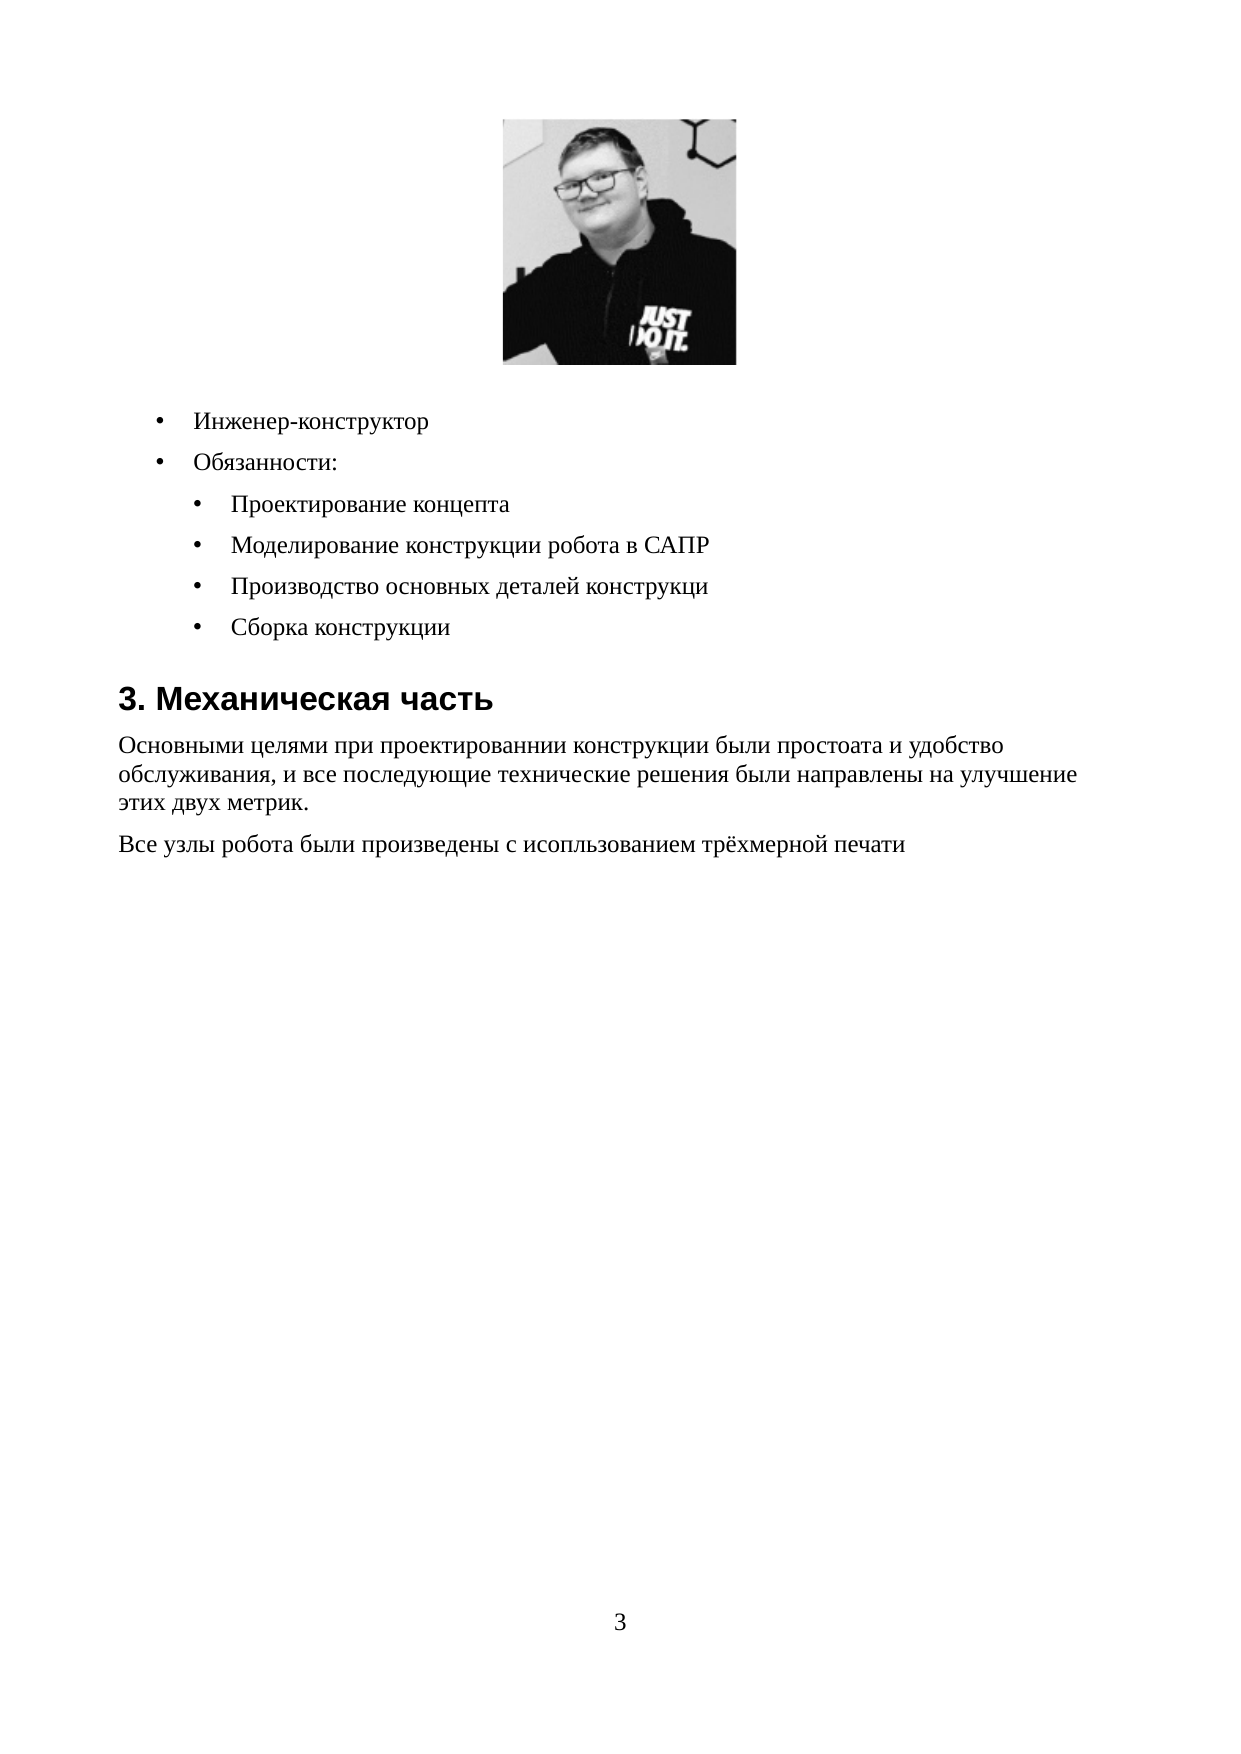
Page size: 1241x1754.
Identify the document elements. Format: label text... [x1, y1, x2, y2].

list Проектирование концепта [193, 489, 1122, 517]
list Инженер-конструктор [156, 406, 1122, 435]
list Производство основных деталей конструкци [193, 571, 1122, 600]
text Все узлы робота были произведены с исопльзованием трёхмерной печати [118, 829, 1122, 857]
text Основными целями при проектированнии конструкции были простоата и удобство обслуживания, и все последующие технические решения были направлены на улучшение этих двух метрик. [118, 730, 1122, 816]
subtitle Механическая часть [118, 679, 1122, 717]
list Моделирование конструкции робота в САПР [193, 530, 1122, 559]
list Обязанности: [156, 447, 1122, 476]
list Сборка конструкции [193, 612, 1122, 641]
